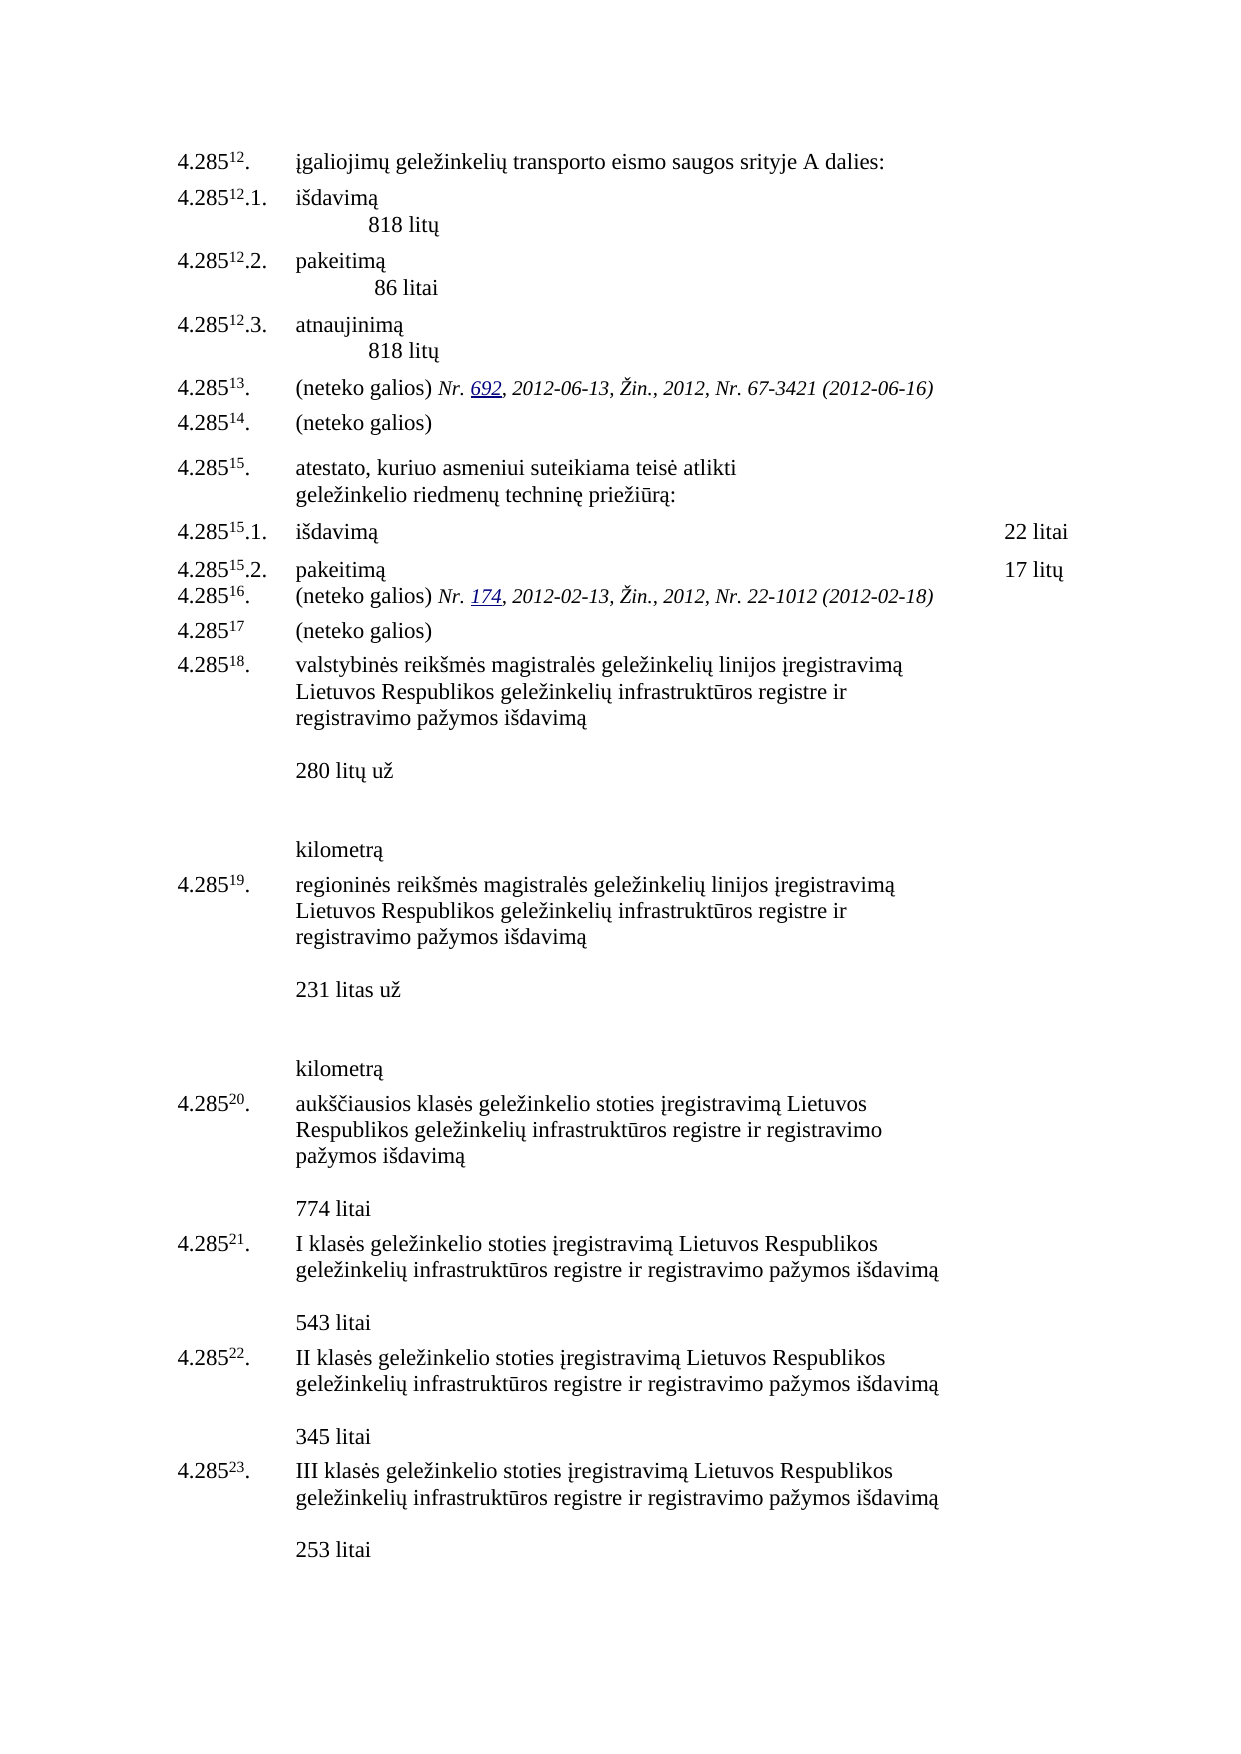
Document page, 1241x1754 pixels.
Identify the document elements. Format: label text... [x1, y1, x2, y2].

text 4.28521. I klasės geležinkelio stoties įregistravimą Lietuvos Respublikos geležinkelių infrastruktūros registre ir registravimo pažymos išdavimą 543 litai [177, 1230, 945, 1335]
text 4.28515. atestato, kuriuo asmeniui suteikiama teisė atlikti [177, 443, 1122, 481]
text 4.28512.2. pakeitimą 86 litai [177, 248, 945, 300]
text 4.28514. (neteko galios) [177, 408, 1122, 435]
text 4.28518. valstybinės reikšmės magistralės geležinkelių linijos įregistravimą Lietuvos Respublikos geležinkelių infrastruktūros registre ir registravimo pažymos išdavimą 280 litų už kilometrą [177, 651, 945, 862]
text 4.28517 (neteko galios) [177, 617, 945, 643]
text 4.28512.3. atnaujinimą 818 litų [177, 311, 945, 363]
text 4.28515.2. pakeitimą 17 litų [177, 544, 1122, 582]
text geležinkelio riedmenų techninę priežiūrą: [177, 481, 1122, 507]
text 4.28515.1. išdavimą 22 litai [177, 507, 1122, 544]
text 4.28513. (neteko galios) Nr. 692, 2012-06-13, Žin., 2012, Nr. 67-3421 (2012-06-16) [177, 374, 945, 400]
text 4.28520. aukščiausios klasės geležinkelio stoties įregistravimą Lietuvos Respublikos geležinkelių infrastruktūros registre ir registravimo pažymos išdavimą 774 litai [177, 1090, 945, 1222]
text 4.28519. regioninės reikšmės magistralės geležinkelių linijos įregistravimą Lietuvos Respublikos geležinkelių infrastruktūros registre ir registravimo pažymos išdavimą 231 litas už kilometrą [177, 871, 945, 1081]
text 4.28512. įgaliojimų geležinkelių transporto eismo saugos srityje A dalies: [177, 148, 945, 174]
text 4.28522. II klasės geležinkelio stoties įregistravimą Lietuvos Respublikos geležinkelių infrastruktūros registre ir registravimo pažymos išdavimą 345 litai [177, 1344, 945, 1449]
text 4.28512.1. išdavimą 818 litų [177, 184, 945, 237]
text 4.28523. III klasės geležinkelio stoties įregistravimą Lietuvos Respublikos geležinkelių infrastruktūros registre ir registravimo pažymos išdavimą 253 litai [177, 1457, 945, 1563]
text 4.28516. (neteko galios) Nr. 174, 2012-02-13, Žin., 2012, Nr. 22-1012 (2012-02-18) [177, 582, 989, 608]
